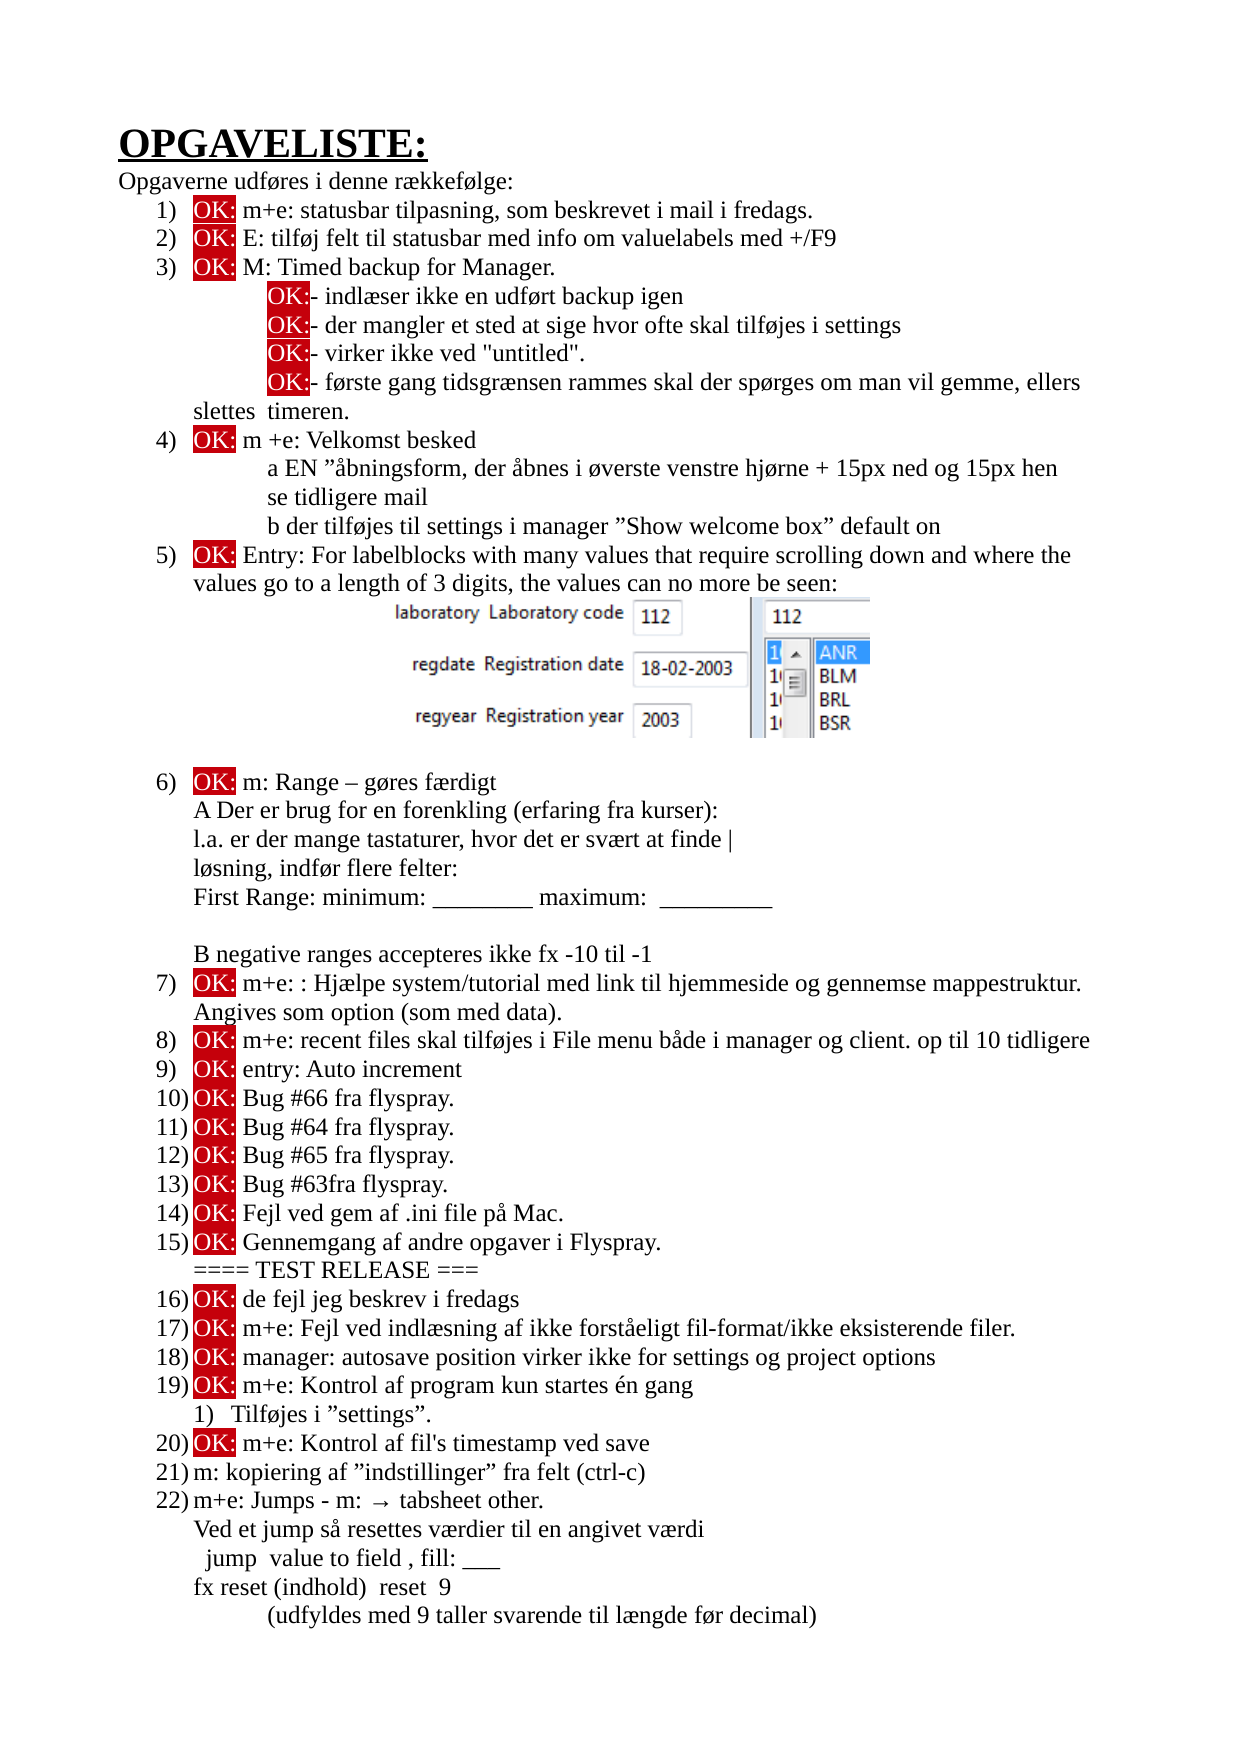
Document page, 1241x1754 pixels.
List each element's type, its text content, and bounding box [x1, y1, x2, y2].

list OK: Bug #65 fra flyspray. [156, 1140, 1122, 1169]
list løsning, indfør flere felter: [156, 853, 1122, 882]
list OK: Entry: For labelblocks with many values that require scrolling down and where the values go to a length of 3 digits, the values can no more be seen: [156, 540, 1122, 597]
list OK: E: tilføj felt til statusbar med info om valuelabels med +/F9 [156, 223, 1122, 252]
list OK: m+e: statusbar tilpasning, som beskrevet i mail i fredags. [156, 195, 1122, 223]
list OK: m +e: Velkomst besked [156, 425, 1122, 453]
list OK: m+e: recent files skal tilføjes i File menu både i manager og client. op til 10 tidligere [156, 1025, 1122, 1054]
list OK: m+e: Kontrol af program kun startes én gang [156, 1370, 1122, 1399]
list OK: Bug #64 fra flyspray. [156, 1112, 1122, 1140]
list OK: Bug #66 fra flyspray. [156, 1083, 1122, 1112]
list m: kopiering af ”indstillinger” fra felt (ctrl-c) [156, 1457, 1122, 1485]
list OK: entry: Auto increment [156, 1054, 1122, 1083]
text Opgaverne udføres i denne rækkefølge: [118, 166, 1122, 195]
list OK: Gennemgang af andre opgaver i Flyspray. ==== TEST RELEASE === [156, 1227, 1122, 1284]
list OK: manager: autosave position virker ikke for settings og project options [156, 1342, 1122, 1370]
list l.a. er der mange tastaturer, hvor det er svært at finde | [156, 824, 1122, 853]
list se tidligere mail [156, 482, 1122, 511]
list OK:- virker ikke ved "untitled". [156, 338, 1122, 367]
list OK: m: Range – gøres færdigt A Der er brug for en forenkling (erfaring fra kurser): [156, 767, 1122, 824]
list OK: Bug #63fra flyspray. [156, 1169, 1122, 1198]
list a EN ”åbningsform, der åbnes i øverste venstre hjørne + 15px ned og 15px hen [156, 453, 1122, 482]
text OPGAVELISTE: [118, 118, 1122, 166]
list OK: Fejl ved gem af .ini file på Mac. [156, 1198, 1122, 1227]
list OK:- indlæser ikke en udført backup igen [156, 281, 1122, 310]
list OK: m+e: Kontrol af fil's timestamp ved save [156, 1428, 1122, 1457]
picture [370, 597, 870, 738]
list OK: m+e: : Hjælpe system/tutorial med link til hjemmeside og gennemse mappestruktur. Angives som option (som med data). [156, 968, 1122, 1025]
list OK:- der mangler et sted at sige hvor ofte skal tilføjes i settings [156, 310, 1122, 338]
list b der tilføjes til settings i manager ”Show welcome box” default on [156, 511, 1122, 540]
list B negative ranges accepteres ikke fx -10 til -1 [156, 910, 1122, 968]
list m+e: Jumps - m: → tabsheet other. Ved et jump så resettes værdier til en angivet værdi jump value to field , fill: ___ fx reset (indhold) reset 9 (udfyldes med 9 taller svarende til længde før decimal) [156, 1485, 1122, 1629]
list OK:- første gang tidsgrænsen rammes skal der spørges om man vil gemme, ellers slettes timeren. [156, 367, 1122, 425]
list Tilføjes i ”settings”. [193, 1399, 1122, 1428]
list OK: de fejl jeg beskrev i fredags [156, 1284, 1122, 1313]
list OK: m+e: Fejl ved indlæsning af ikke forståeligt fil-format/ikke eksisterende filer. [156, 1313, 1122, 1342]
list OK: M: Timed backup for Manager. [156, 252, 1122, 281]
list First Range: minimum: ________ maximum: _________ [156, 882, 1122, 910]
